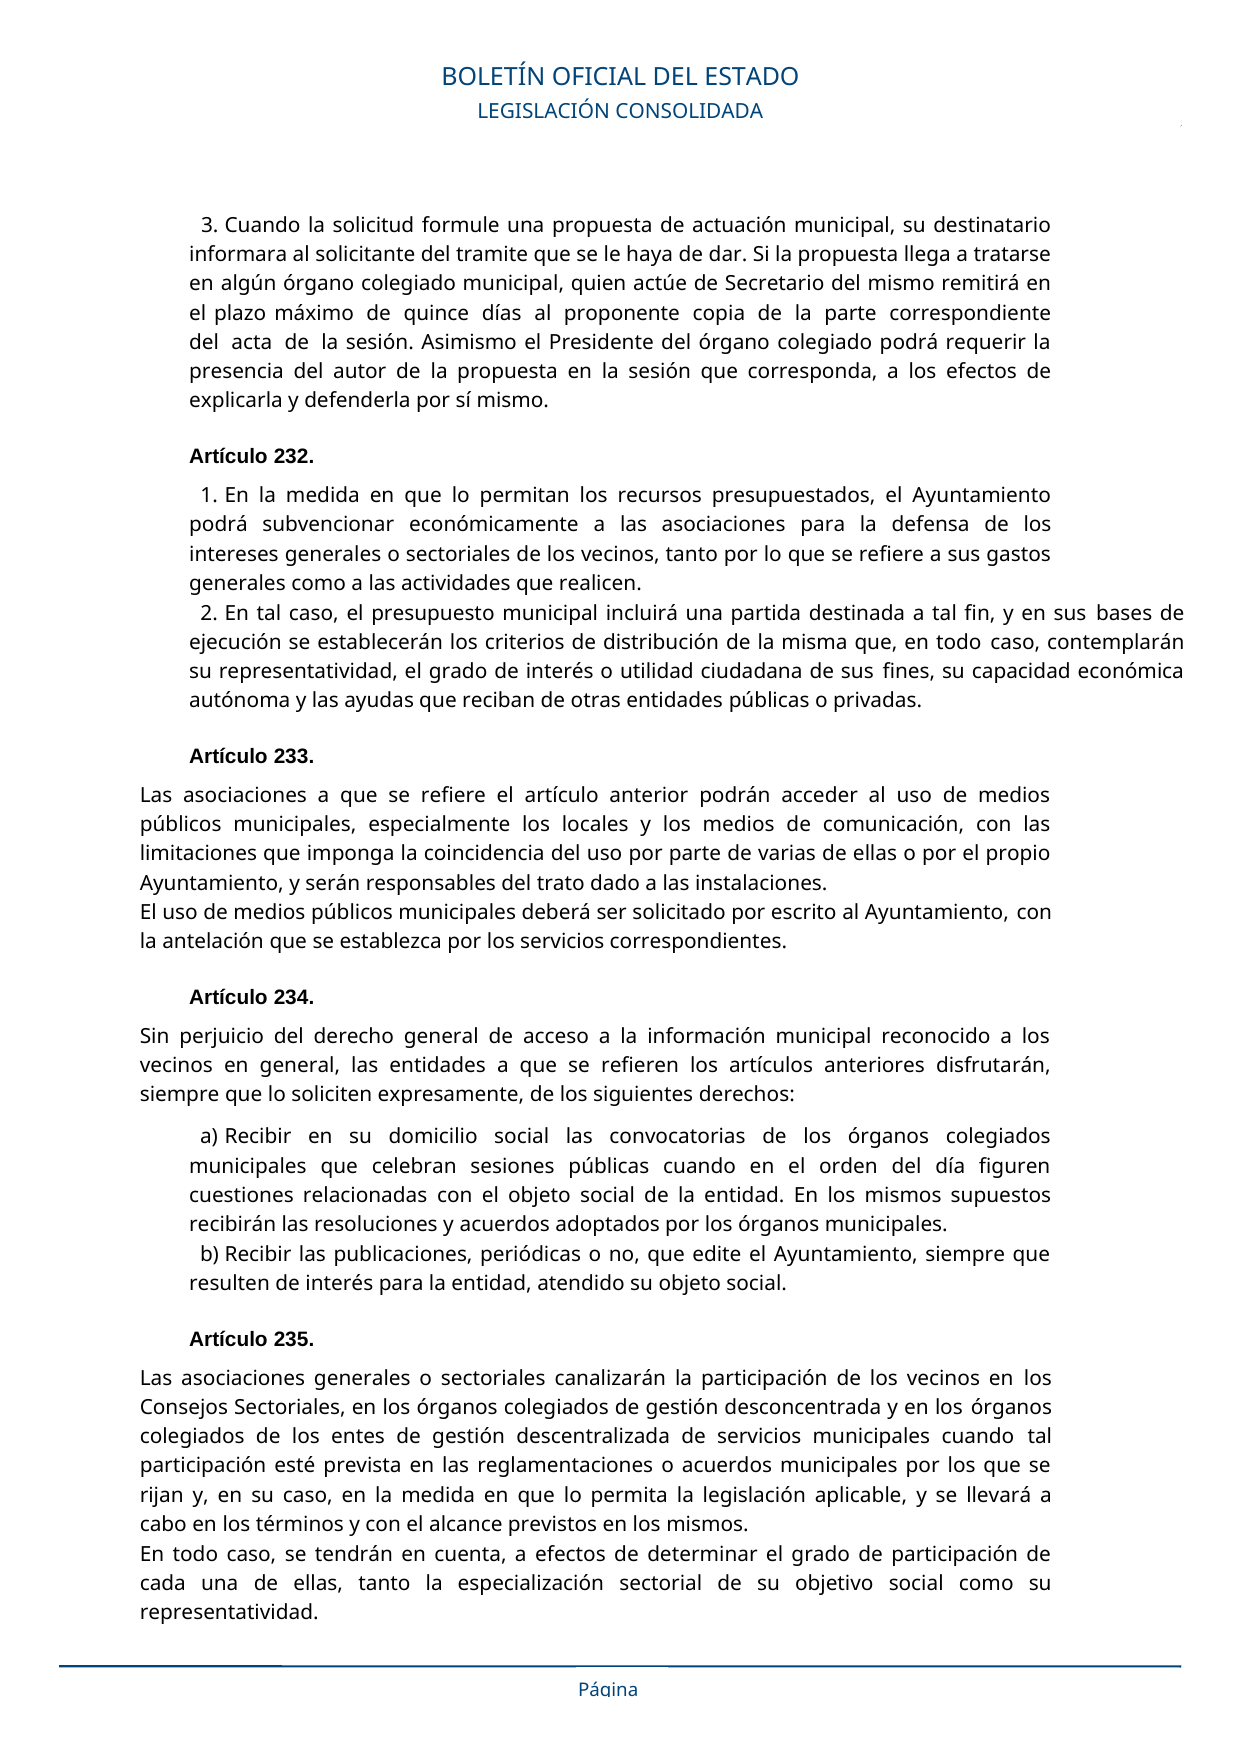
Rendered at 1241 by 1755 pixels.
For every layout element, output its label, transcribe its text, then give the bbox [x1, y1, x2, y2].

subtitle Artículo 234. [189, 985, 1184, 1009]
list Recibir las publicaciones, periódicas o no, que edite el Ayuntamiento, siempre que resulten de interés para la entidad, atendido su objeto social. [164, 1239, 1052, 1297]
text Las asociaciones a que se refiere el artículo anterior podrán acceder al uso de medios públicos municipales, especialmente los locales y los medios de comunicación, con las limitaciones que imponga la coincidencia del uso por parte de varias de ellas o por el propio Ayuntamiento, y serán responsables del trato dado a las instalaciones. [139, 780, 1052, 896]
text Las asociaciones generales o sectoriales canalizarán la participación de los vecinos en los Consejos Sectoriales, en los órganos colegiados de gestión desconcentrada y en los órganos colegiados de los entes de gestión descentralizada de servicios municipales cuando tal participación esté prevista en las reglamentaciones o acuerdos municipales por los que se rijan y, en su caso, en la medida en que lo permita la legislación aplicable, y se llevará a cabo en los términos y con el alcance previstos en los mismos. [139, 1363, 1052, 1537]
subtitle Artículo 232. [189, 444, 1184, 468]
list Recibir en su domicilio social las convocatorias de los órganos colegiados municipales que celebran sesiones públicas cuando en el orden del día figuren cuestiones relacionadas con el objeto social de la entidad. En los mismos supuestos recibirán las resoluciones y acuerdos adoptados por los órganos municipales. [164, 1122, 1052, 1238]
text El uso de medios públicos municipales deberá ser solicitado por escrito al Ayuntamiento, con la antelación que se establezca por los servicios correspondientes. [139, 897, 1052, 955]
subtitle Artículo 233. [189, 744, 1184, 768]
list En la medida en que lo permitan los recursos presupuestados, el Ayuntamiento podrá subvencionar económicamente a las asociaciones para la defensa de los intereses generales o sectoriales de los vecinos, tanto por lo que se refiere a sus gastos generales como a las actividades que realicen. [165, 480, 1052, 596]
list Cuando la solicitud formule una propuesta de actuación municipal, su destinatario informara al solicitante del tramite que se le haya de dar. Si la propuesta llega a tratarse en algún órgano colegiado municipal, quien actúe de Secretario del mismo remitirá en el plazo máximo de quince días al proponente copia de la parte correspondiente del acta de la sesión. Asimismo el Presidente del órgano colegiado podrá requerir la presencia del autor de la propuesta en la sesión que corresponda, a los efectos de explicarla y defenderla por sí mismo. [165, 210, 1052, 414]
text Sin perjuicio del derecho general de acceso a la información municipal reconocido a los vecinos en general, las entidades a que se refieren los artículos anteriores disfrutarán, siempre que lo soliciten expresamente, de los siguientes derechos: [139, 1021, 1052, 1108]
list En tal caso, el presupuesto municipal incluirá una partida destinada a tal fin, y en sus bases de ejecución se establecerán los criterios de distribución de la misma que, en todo caso, contemplarán su representatividad, el grado de interés o utilidad ciudadana de sus fines, su capacidad económica autónoma y las ayudas que reciban de otras entidades públicas o privadas. [165, 598, 1184, 714]
subtitle Artículo 235. [189, 1326, 1184, 1350]
text En todo caso, se tendrán en cuenta, a efectos de determinar el grado de participación de cada una de ellas, tanto la especialización sectorial de su objetivo social como su representatividad. [139, 1539, 1052, 1626]
